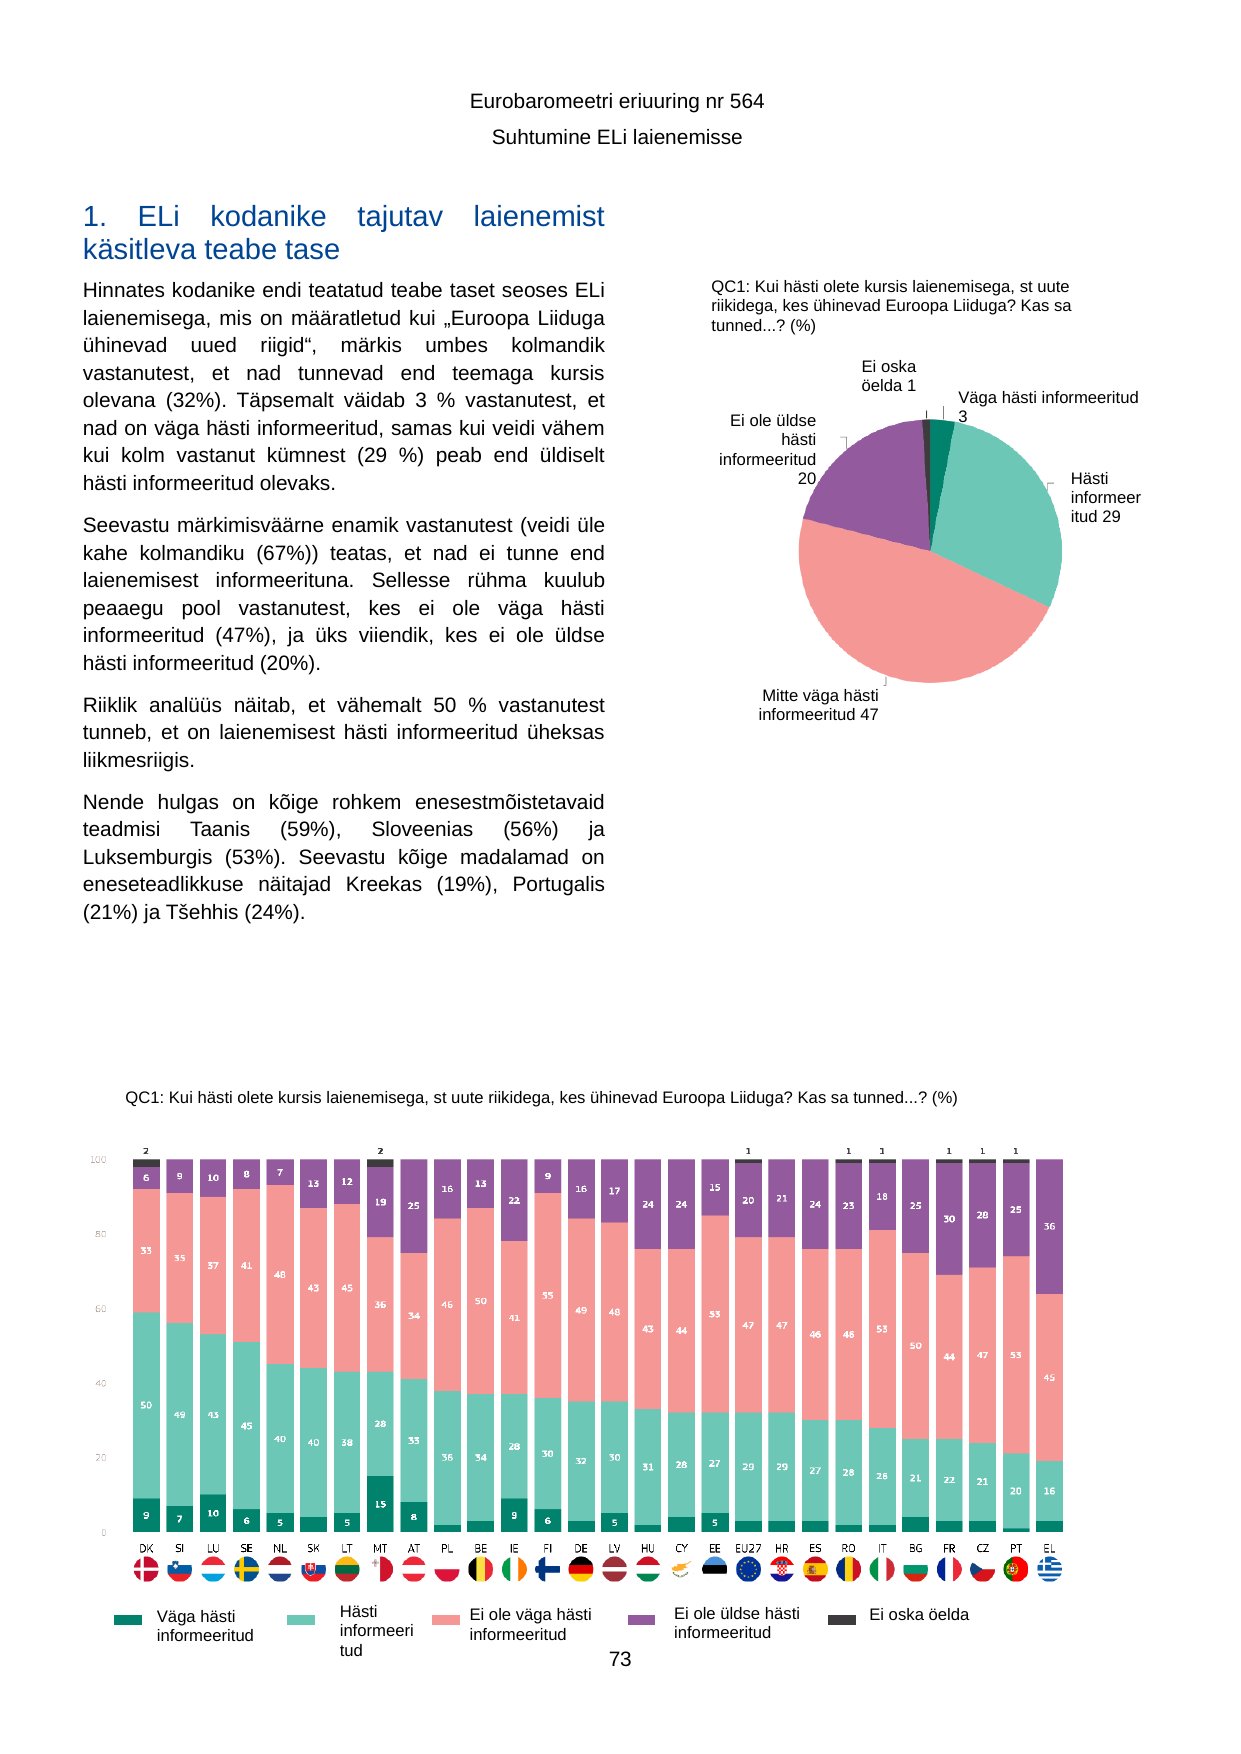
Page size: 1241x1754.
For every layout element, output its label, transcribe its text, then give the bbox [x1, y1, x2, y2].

text Seevastu märkimisväärne enamik vastanutest (veidi üle kahe kolmandiku (67%)) teatas, et nad ei tunne end laienemisest informeerituna. Sellesse rühma kuulub peaaegu pool vastanutest, kes ei ole väga hästi informeeritud (47%), ja üks viiendik, kes ei ole üldse hästi informeeritud (20%). [83, 513, 605, 674]
text Nende hulgas on kõige rohkem enesestmõistetavaid teadmisi Taanis (59%), Sloveenias (56%) ja Luksemburgis (53%). Seevastu kõige madalamad on eneseteadlikkuse näitajad Kreekas (19%), Portugalis (21%) ja Tšehhis (24%). [83, 789, 605, 923]
text Riiklik analüüs näitab, et vähemalt 50 % vastanutest tunneb, et on laienemisest hästi informeeritud üheksas liikmesriigis. [83, 692, 605, 771]
subtitle 1. ELi kodanike tajutav laienemist käsitleva teabe tase [83, 199, 605, 266]
picture [791, 399, 1066, 689]
picture [82, 1143, 1082, 1588]
picture [110, 1606, 858, 1626]
text Hinnates kodanike endi teatatud teabe taset seoses ELi laienemisega, mis on määratletud kui „Euroopa Liiduga ühinevad uued riigid“, märkis umbes kolmandik vastanutest, et nad tunnevad end teemaga kursis olevana (32%). Täpsemalt väidab 3 % vastanutest, et nad on väga hästi informeeritud, samas kui veidi vähem kui kolm vastanut kümnest (29 %) peab end üldiselt hästi informeeritud olevaks. [83, 278, 605, 495]
